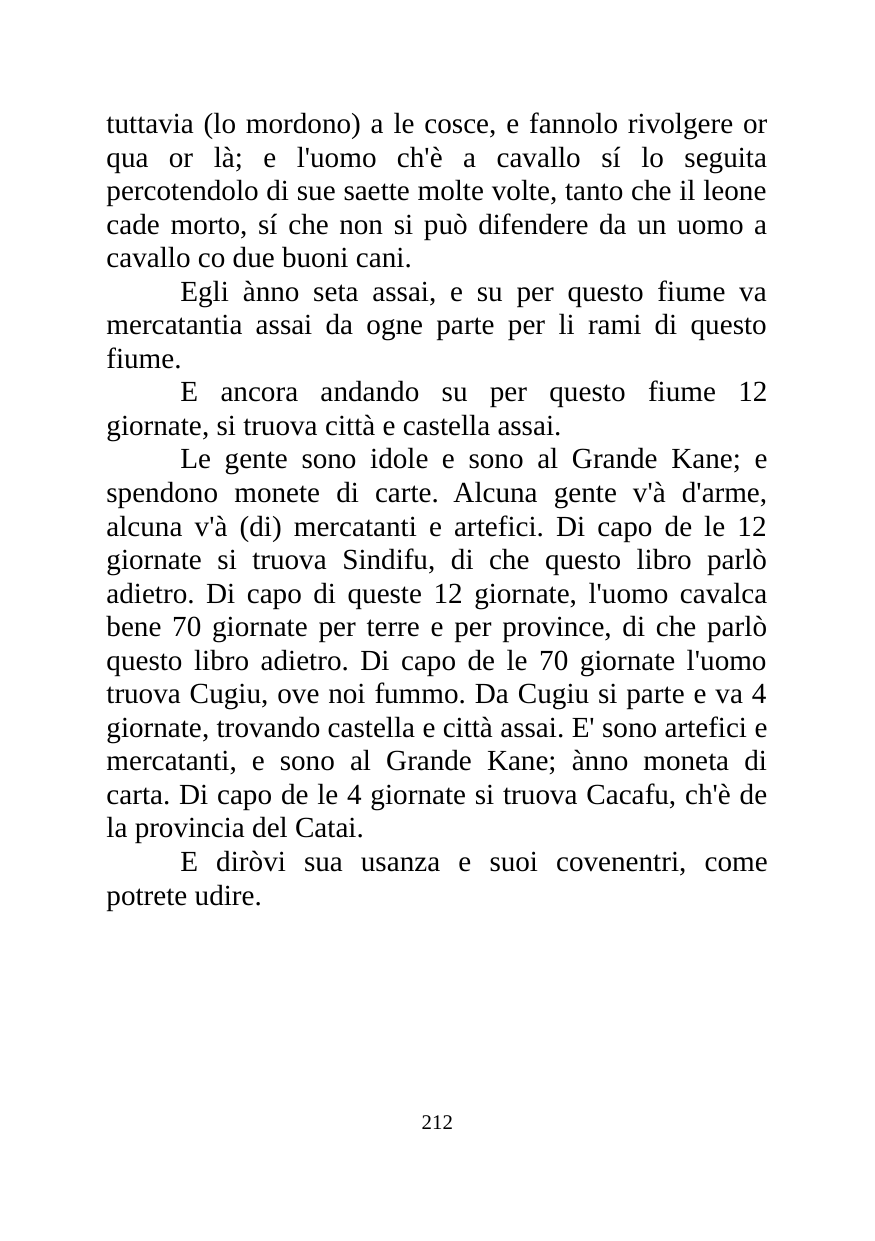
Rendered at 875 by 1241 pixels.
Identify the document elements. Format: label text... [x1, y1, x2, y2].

text tuttavia (lo mordono) a le cosce, e fannolo rivolgere or qua or là; e l'uomo ch'è a cavallo sí lo seguita percotendolo di sue saette molte volte, tanto che il leone cade morto, sí che non si può difendere da un uomo a cavallo co due buoni cani. [106, 106, 768, 274]
text Egli ànno seta assai, e su per questo fiume va mercatantia assai da ogne parte per li rami di questo fiume. [106, 274, 768, 374]
text Le gente sono idole e sono al Grande Kane; e spendono monete di carte. Alcuna gente v'à d'arme, alcuna v'à (di) mercatanti e artefici. Di capo de le 12 giornate si truova Sindifu, di che questo libro parlò adietro. Di capo di queste 12 giornate, l'uomo cavalca bene 70 giornate per terre e per province, di che parlò questo libro adietro. Di capo de le 70 giornate l'uomo truova Cugiu, ove noi fummo. Da Cugiu si parte e va 4 giornate, trovando castella e città assai. E' sono artefici e mercatanti, e sono al Grande Kane; ànno moneta di carta. Di capo de le 4 giornate si truova Cacafu, ch'è de la provincia del Catai. [106, 442, 768, 844]
text E ancora andando su per questo fiume 12 giornate, si truova città e castella assai. [106, 374, 768, 442]
text E diròvi sua usanza e suoi covenentri, come potrete udire. [106, 844, 768, 911]
